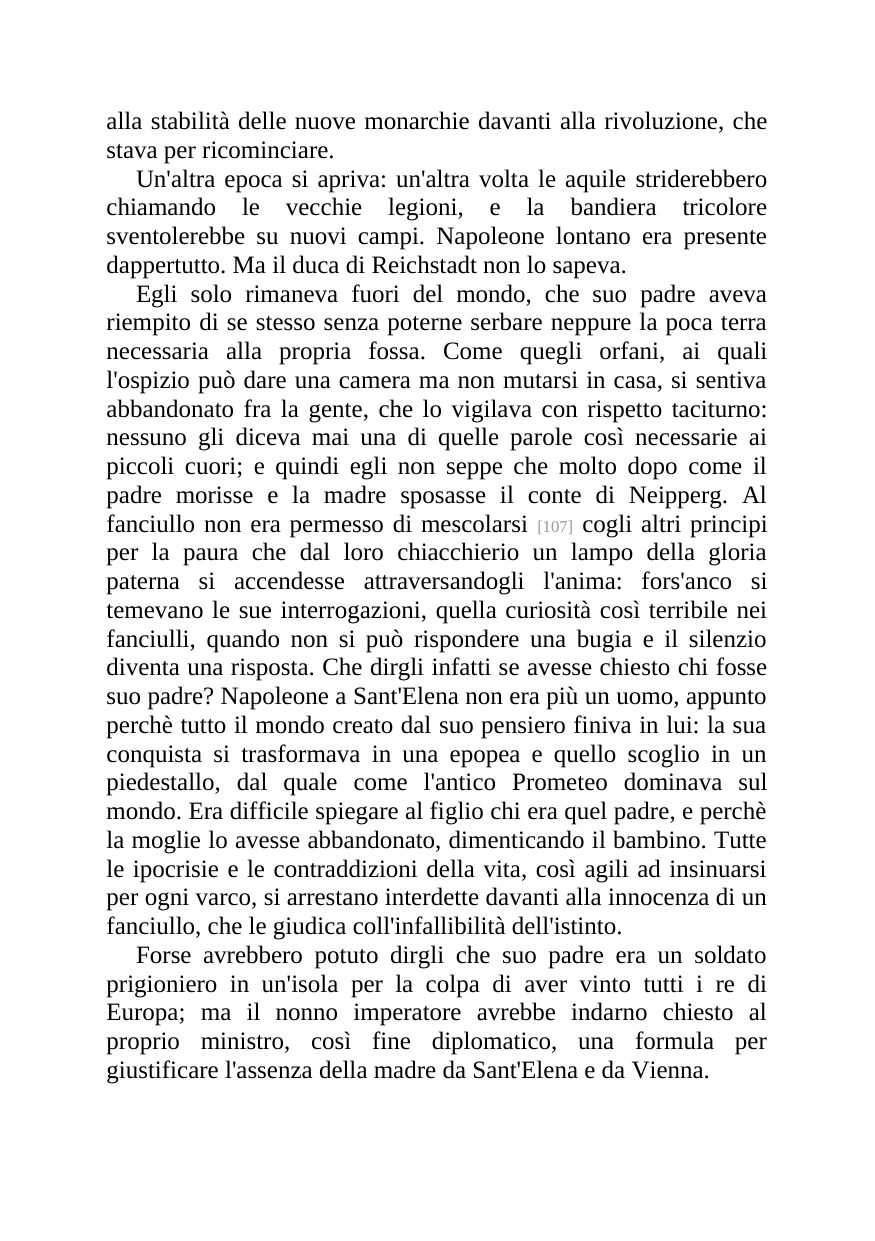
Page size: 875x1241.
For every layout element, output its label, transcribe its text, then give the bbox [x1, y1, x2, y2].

text Un'altra epoca si apriva: un'altra volta le aquile striderebbero chiamando le vecchie legioni, e la bandiera tricolore sventolerebbe su nuovi campi. Napoleone lontano era presente dappertutto. Ma il duca di Reichstadt non lo sapeva. [106, 164, 768, 279]
text Egli solo rimaneva fuori del mondo, che suo padre aveva riempito di se stesso senza poterne serbare neppure la poca terra necessaria alla propria fossa. Come quegli orfani, ai quali l'ospizio può dare una camera ma non mutarsi in casa, si sentiva abbandonato fra la gente, che lo vigilava con rispetto taciturno: nessuno gli diceva mai una di quelle parole così necessarie ai piccoli cuori; e quindi egli non seppe che molto dopo come il padre morisse e la madre sposasse il conte di Neipperg. Al fanciullo non era permesso di mescolarsi [107] cogli altri principi per la paura che dal loro chiacchierio un lampo della gloria paterna si accendesse attraversandogli l'anima: fors'anco si temevano le sue interrogazioni, quella curiosità così terribile nei fanciulli, quando non si può rispondere una bugia e il silenzio diventa una risposta. Che dirgli infatti se avesse chiesto chi fosse suo padre? Napoleone a Sant'Elena non era più un uomo, appunto perchè tutto il mondo creato dal suo pensiero finiva in lui: la sua conquista si trasformava in una epopea e quello scoglio in un piedestallo, dal quale come l'antico Prometeo dominava sul mondo. Era difficile spiegare al figlio chi era quel padre, e perchè la moglie lo avesse abbandonato, dimenticando il bambino. Tutte le ipocrisie e le contraddizioni della vita, così agili ad insinuarsi per ogni varco, si arrestano interdette davanti alla innocenza di un fanciullo, che le giudica coll'infallibilità dell'istinto. [106, 279, 768, 940]
text Forse avrebbero potuto dirgli che suo padre era un soldato prigioniero in un'isola per la colpa di aver vinto tutti i re di Europa; ma il nonno imperatore avrebbe indarno chiesto al proprio ministro, così fine diplomatico, una formula per giustificare l'assenza della madre da Sant'Elena e da Vienna. [106, 940, 768, 1084]
text alla stabilità delle nuove monarchie davanti alla rivoluzione, che stava per ricominciare. [106, 106, 768, 164]
